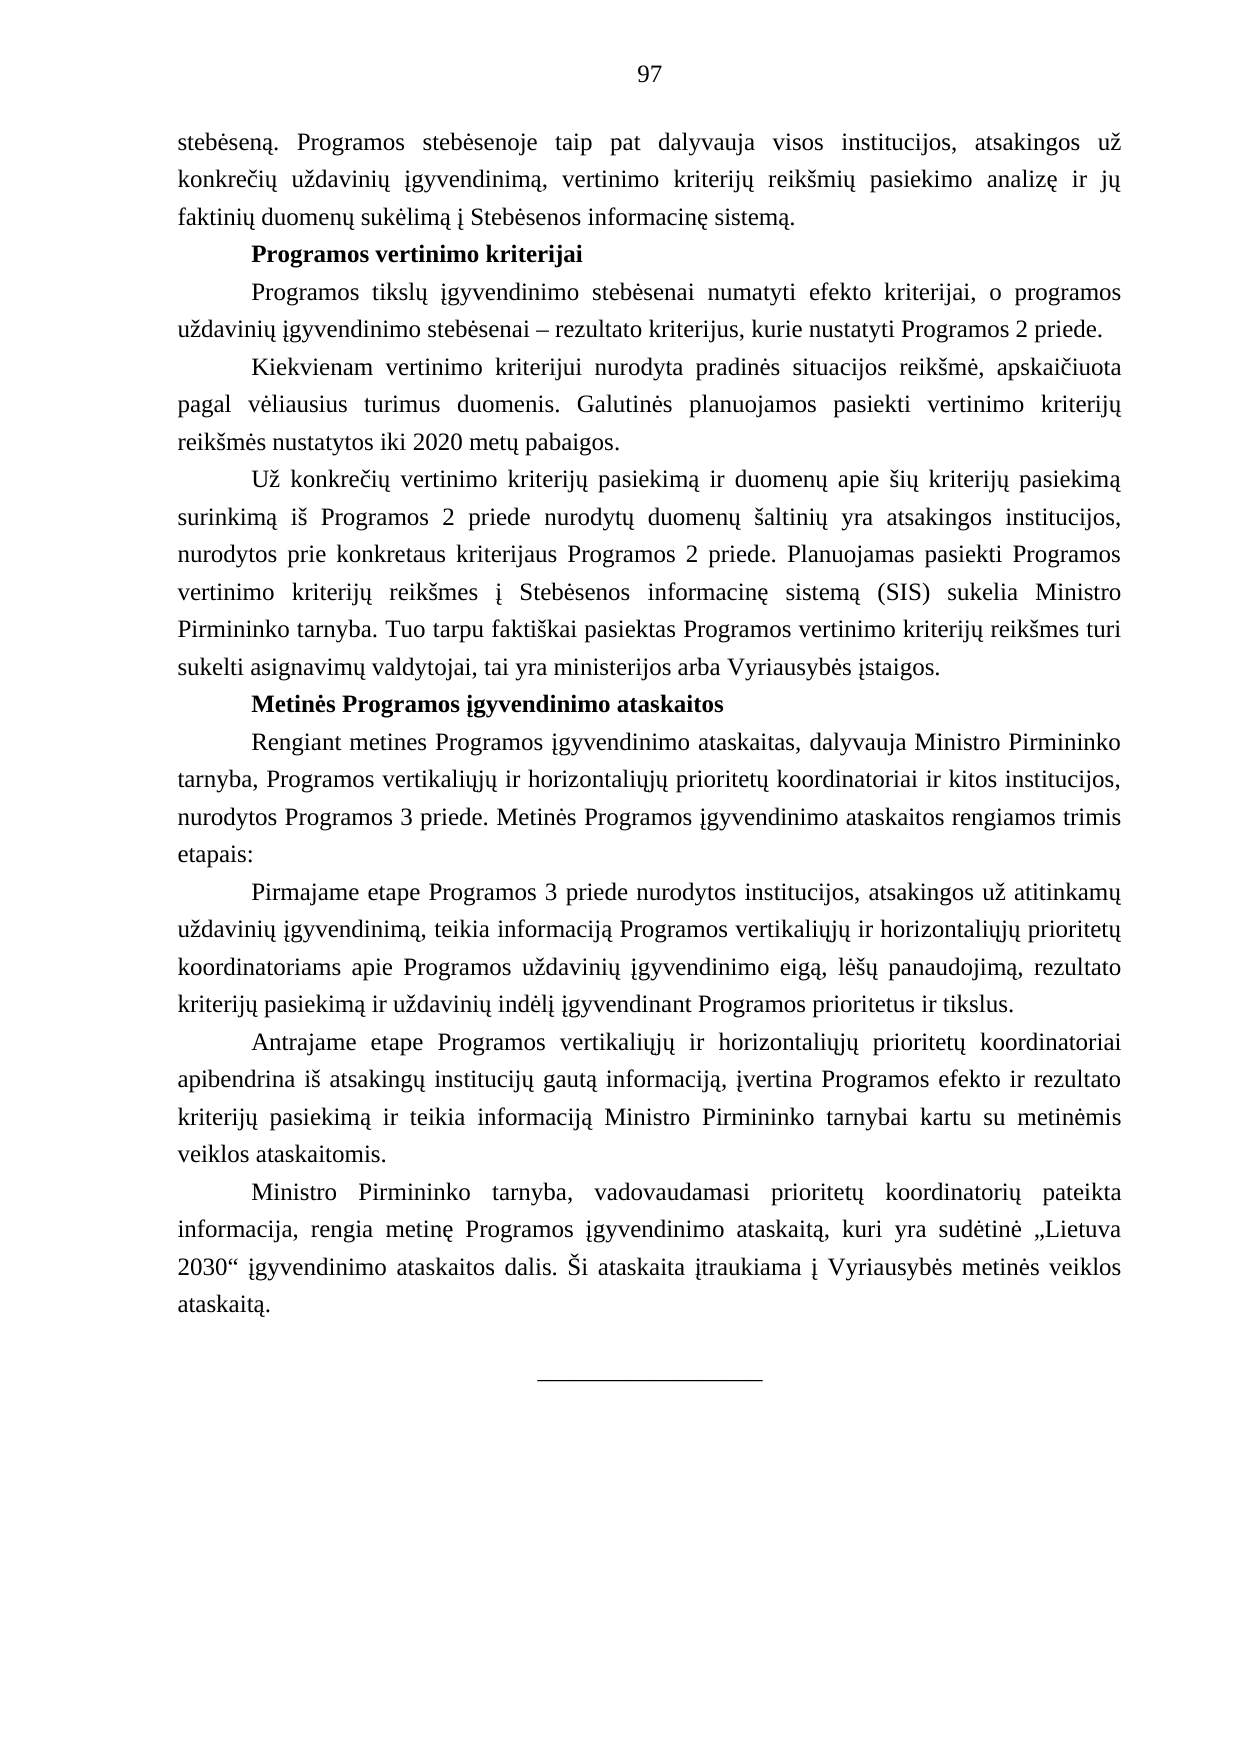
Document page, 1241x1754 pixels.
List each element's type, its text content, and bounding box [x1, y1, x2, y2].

text Programos tikslų įgyvendinimo stebėsenai numatyti efekto kriterijai, o programos uždavinių įgyvendinimo stebėsenai – rezultato kriterijus, kurie nustatyti Programos 2 priede. [177, 268, 1122, 343]
text Rengiant metines Programos įgyvendinimo ataskaitas, dalyvauja Ministro Pirmininko tarnyba, Programos vertikaliųjų ir horizontaliųjų prioritetų koordinatoriai ir kitos institucijos, nurodytos Programos 3 priede. Metinės Programos įgyvendinimo ataskaitos rengiamos trimis etapais: [177, 718, 1122, 868]
text Antrajame etape Programos vertikaliųjų ir horizontaliųjų prioritetų koordinatoriai apibendrina iš atsakingų institucijų gautą informaciją, įvertina Programos efekto ir rezultato kriterijų pasiekimą ir teikia informaciją Ministro Pirmininko tarnybai kartu su metinėmis veiklos ataskaitomis. [177, 1018, 1122, 1168]
text Pirmajame etape Programos 3 priede nurodytos institucijos, atsakingos už atitinkamų uždavinių įgyvendinimą, teikia informaciją Programos vertikaliųjų ir horizontaliųjų prioritetų koordinatoriams apie Programos uždavinių įgyvendinimo eigą, lėšų panaudojimą, rezultato kriterijų pasiekimą ir uždavinių indėlį įgyvendinant Programos prioritetus ir tikslus. [177, 868, 1122, 1018]
text Kiekvienam vertinimo kriterijui nurodyta pradinės situacijos reikšmė, apskaičiuota pagal vėliausius turimus duomenis. Galutinės planuojamos pasiekti vertinimo kriterijų reikšmės nustatytos iki 2020 metų pabaigos. [177, 343, 1122, 456]
text Ministro Pirmininko tarnyba, vadovaudamasi prioritetų koordinatorių pateikta informacija, rengia metinę Programos įgyvendinimo ataskaitą, kuri yra sudėtinė „Lietuva 2030“ įgyvendinimo ataskaitos dalis. Ši ataskaita įtraukiama į Vyriausybės metinės veiklos ataskaitą. [177, 1168, 1122, 1318]
text Metinės Programos įgyvendinimo ataskaitos [177, 681, 1122, 718]
text Programos vertinimo kriterijai [177, 231, 1122, 268]
text Už konkrečių vertinimo kriterijų pasiekimą ir duomenų apie šių kriterijų pasiekimą surinkimą iš Programos 2 priede nurodytų duomenų šaltinių yra atsakingos institucijos, nurodytos prie konkretaus kriterijaus Programos 2 priede. Planuojamas pasiekti Programos vertinimo kriterijų reikšmes į Stebėsenos informacinę sistemą (SIS) sukelia Ministro Pirmininko tarnyba. Tuo tarpu faktiškai pasiektas Programos vertinimo kriterijų reikšmes turi sukelti asignavimų valdytojai, tai yra ministerijos arba Vyriausybės įstaigos. [177, 456, 1122, 681]
text stebėseną. Programos stebėsenoje taip pat dalyvauja visos institucijos, atsakingos už konkrečių uždavinių įgyvendinimą, vertinimo kriterijų reikšmių pasiekimo analizę ir jų faktinių duomenų sukėlimą į Stebėsenos informacinę sistemą. [177, 118, 1122, 231]
text __________________ [177, 1347, 1122, 1384]
